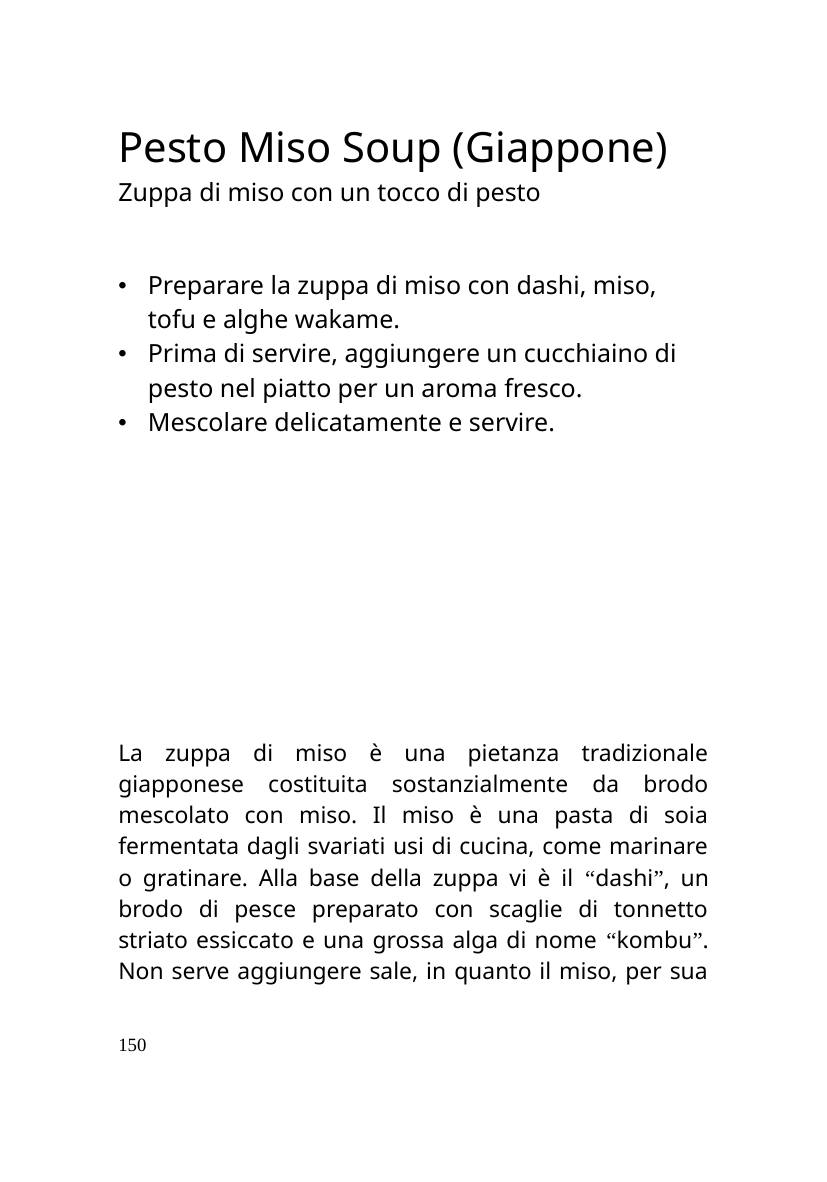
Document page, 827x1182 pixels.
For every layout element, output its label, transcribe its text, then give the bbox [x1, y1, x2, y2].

text Zuppa di miso con un tocco di pesto [118, 175, 709, 209]
list Mescolare delicatamente e servire. [118, 404, 709, 438]
text Pesto Miso Soup (Giappone) [118, 118, 709, 175]
list Preparare la zuppa di miso con dashi, miso, tofu e alghe wakame. [118, 268, 709, 336]
list Prima di servire, aggiungere un cucchiaino di pesto nel piatto per un aroma fresco. [118, 336, 709, 404]
text La zuppa di miso è una pietanza tradizionale giapponese costituita sostanzialmente da brodo mescolato con miso. Il miso è una pasta di soia fermentata dagli svariati usi di cucina, come marinare o gratinare. Alla base della zuppa vi è il “dashi”, un brodo di pesce preparato con scaglie di tonnetto striato essiccato e una grossa alga di nome “kombu”. Non serve aggiungere sale, in quanto il miso, per sua [118, 736, 709, 986]
